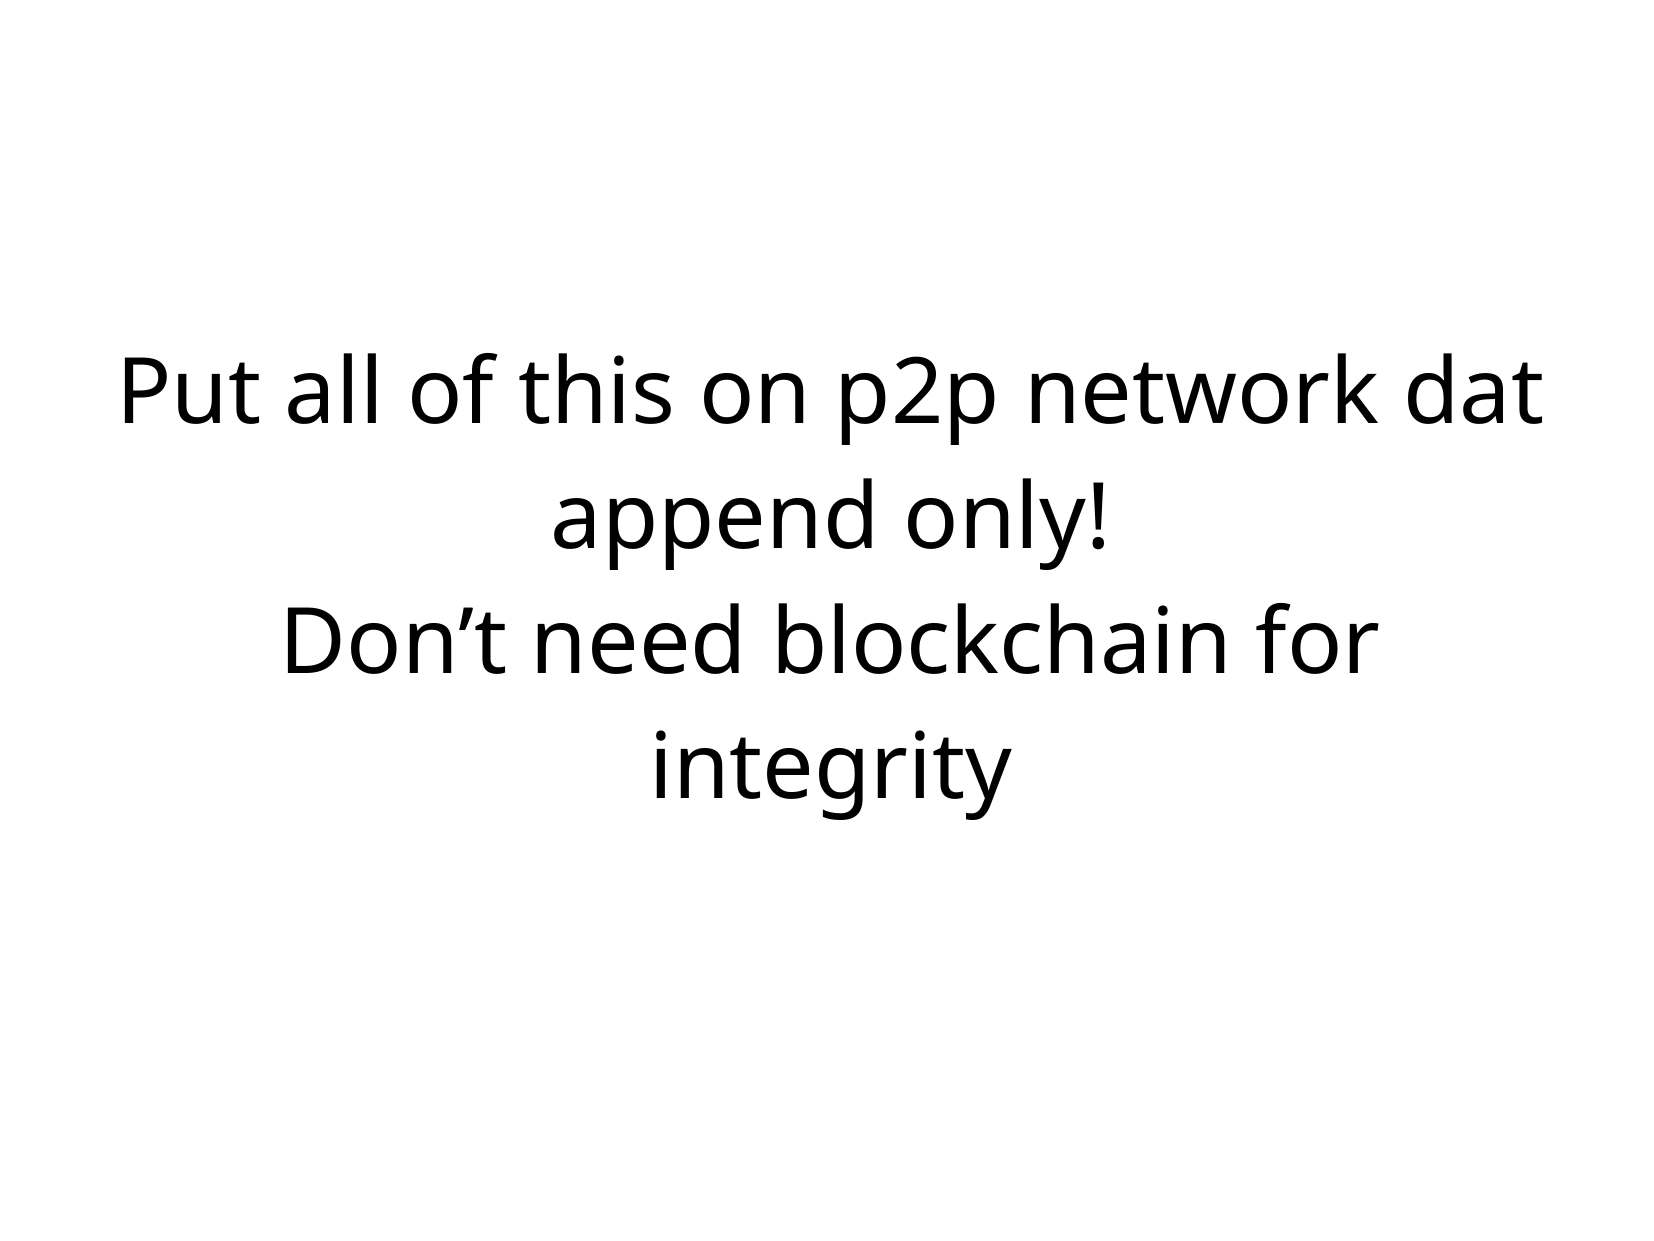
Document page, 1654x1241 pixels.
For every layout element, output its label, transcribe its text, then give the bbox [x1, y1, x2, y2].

title Put all of this on p2p network dat append only! Don’t need blockchain for integrity [86, 300, 1576, 852]
